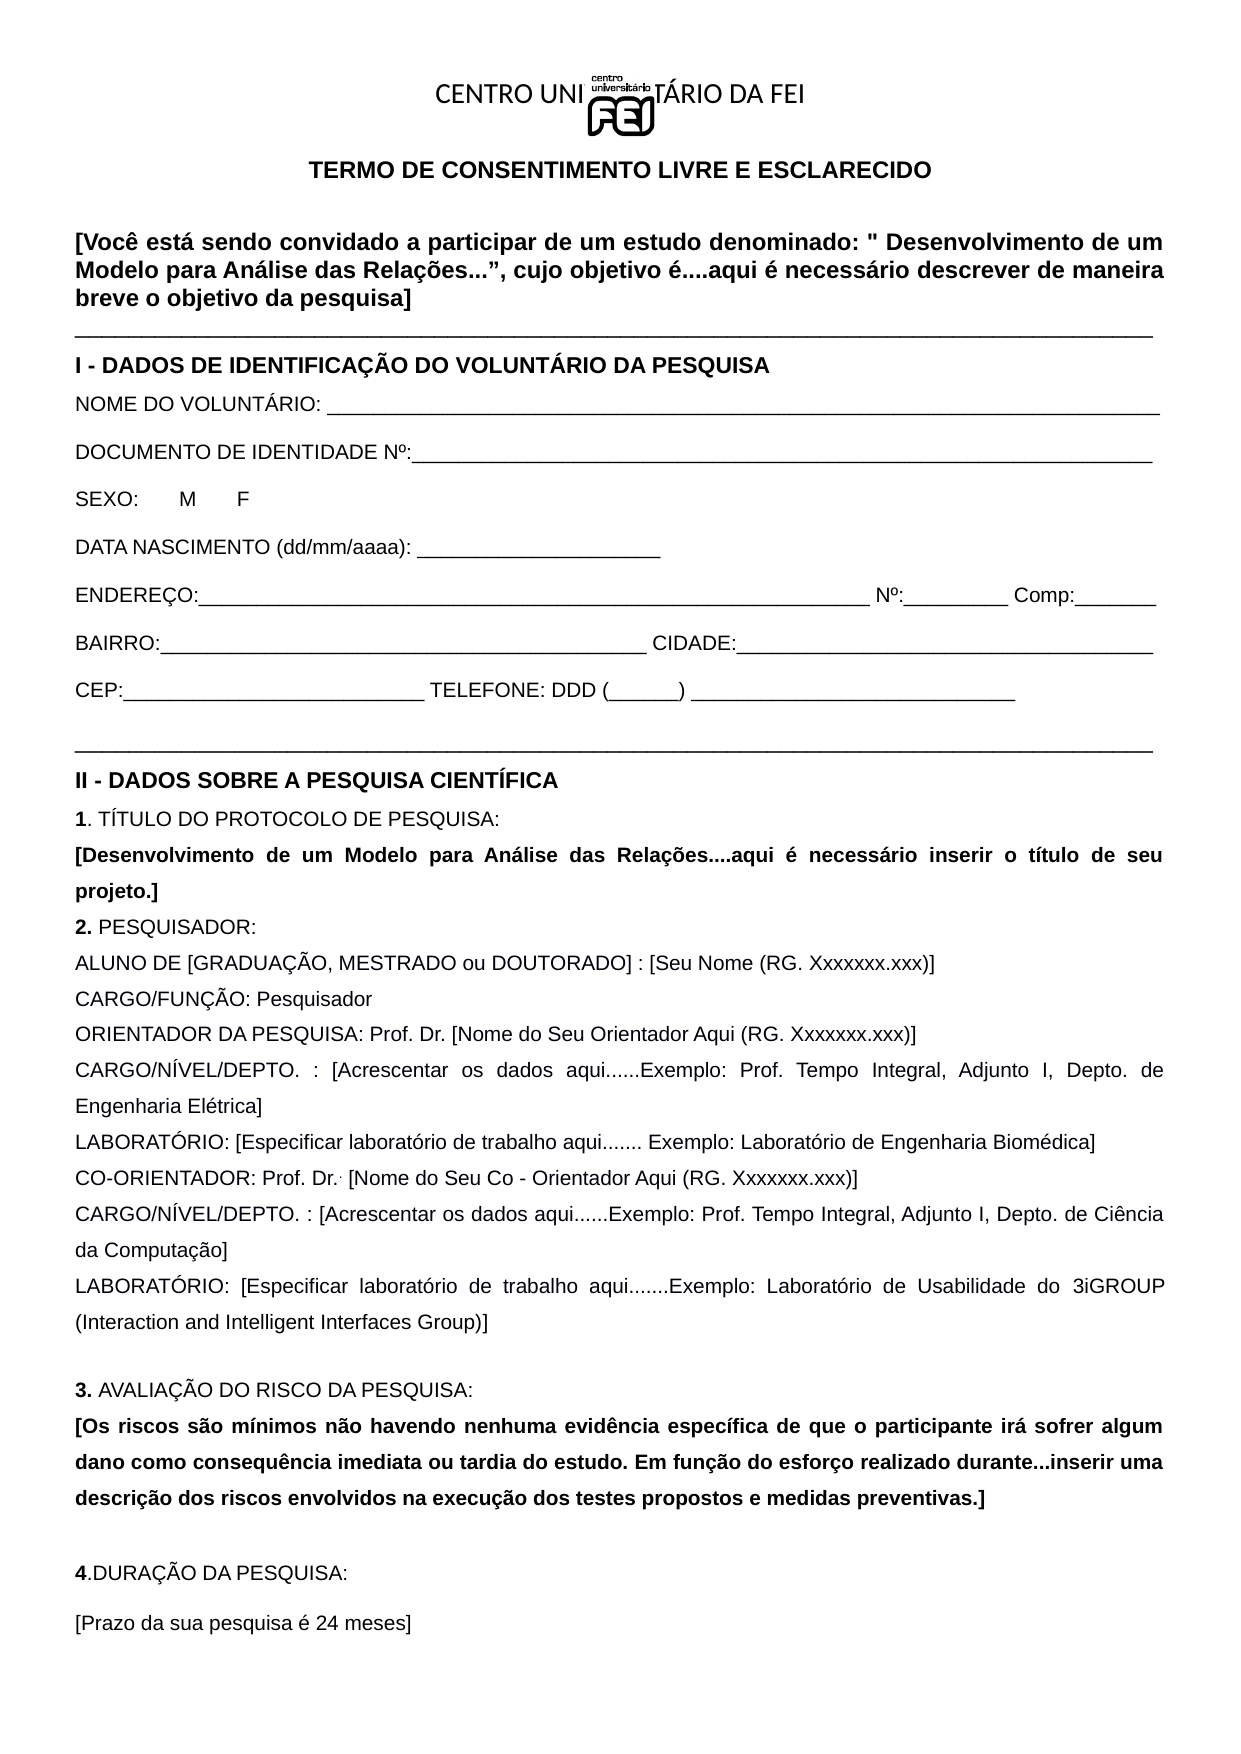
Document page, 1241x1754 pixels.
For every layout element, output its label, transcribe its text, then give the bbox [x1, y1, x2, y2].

text CO-ORIENTADOR: Prof. Dr.. [Nome do Seu Co - Orientador Aqui (RG. Xxxxxxx.xxx)] [75, 1166, 1165, 1190]
text 1. TÍTULO DO PROTOCOLO DE PESQUISA: [75, 807, 1165, 831]
text [Os riscos são mínimos não havendo nenhuma evidência específica de que o participante irá sofrer algum dano como consequência imediata ou tardia do estudo. Em função do esforço realizado durante...inserir uma descrição dos riscos envolvidos na execução dos testes propostos e medidas preventivas.] [75, 1414, 1165, 1510]
text DOCUMENTO DE IDENTIDADE Nº:________________________________________________________________ [75, 439, 1165, 463]
text LABORATÓRIO: [Especificar laboratório de trabalho aqui.......Exemplo: Laboratório de Usabilidade do 3iGROUP (Interaction and Intelligent Interfaces Group)] [75, 1274, 1165, 1334]
text BAIRRO:__________________________________________ CIDADE:____________________________________ [75, 630, 1165, 654]
text I - DADOS DE IDENTIFICAÇÃO DO VOLUNTÁRIO DA PESQUISA [75, 352, 1165, 379]
text II - DADOS SOBRE A PESQUISA CIENTÍFICA [75, 767, 1165, 793]
text [Desenvolvimento de um Modelo para Análise das Relações....aqui é necessário inserir o título de seu projeto.] [75, 843, 1165, 902]
text 4.DURAÇÃO DA PESQUISA: [75, 1561, 1165, 1585]
text _________________________________________________________________________________ [75, 311, 1165, 339]
text CARGO/NÍVEL/DEPTO. : [Acrescentar os dados aqui......Exemplo: Prof. Tempo Integral, Adjunto I, Depto. de Engenharia Elétrica] [75, 1058, 1165, 1118]
text [Você está sendo convidado a participar de um estudo denominado: " Desenvolvimento de um Modelo para Análise das Relações...”, cujo objetivo é....aqui é necessário descrever de maneira breve o objetivo da pesquisa] [75, 228, 1165, 311]
text LABORATÓRIO: [Especificar laboratório de trabalho aqui....... Exemplo: Laboratório de Engenharia Biomédica] [75, 1130, 1165, 1154]
text TERMO DE CONSENTIMENTO LIVRE E ESCLARECIDO [75, 156, 1165, 184]
text SEXO: M F [75, 487, 1165, 511]
text 2. PESQUISADOR: [75, 914, 1165, 938]
text CARGO/FUNÇÃO: Pesquisador [75, 986, 1165, 1010]
text CEP:__________________________ TELEFONE: DDD (______) ____________________________ [75, 678, 1165, 702]
text NOME DO VOLUNTÁRIO: ________________________________________________________________________ [75, 392, 1165, 416]
text DATA NASCIMENTO (dd/mm/aaaa): _____________________ [75, 535, 1165, 559]
text _________________________________________________________________________________ [75, 726, 1165, 753]
text [Prazo da sua pesquisa é 24 meses] [75, 1611, 1165, 1634]
text 3. AVALIAÇÃO DO RISCO DA PESQUISA: [75, 1378, 1165, 1402]
text ALUNO DE [GRADUAÇÃO, MESTRADO ou DOUTORADO] : [Seu Nome (RG. Xxxxxxx.xxx)] [75, 950, 1165, 974]
text CARGO/NÍVEL/DEPTO. : [Acrescentar os dados aqui......Exemplo: Prof. Tempo Integral, Adjunto I, Depto. de Ciência da Computação] [75, 1202, 1165, 1262]
text ORIENTADOR DA PESQUISA: Prof. Dr. [Nome do Seu Orientador Aqui (RG. Xxxxxxx.xxx)] [75, 1022, 1165, 1046]
text ENDEREÇO:__________________________________________________________ Nº:_________ Comp:_______ [75, 583, 1165, 607]
